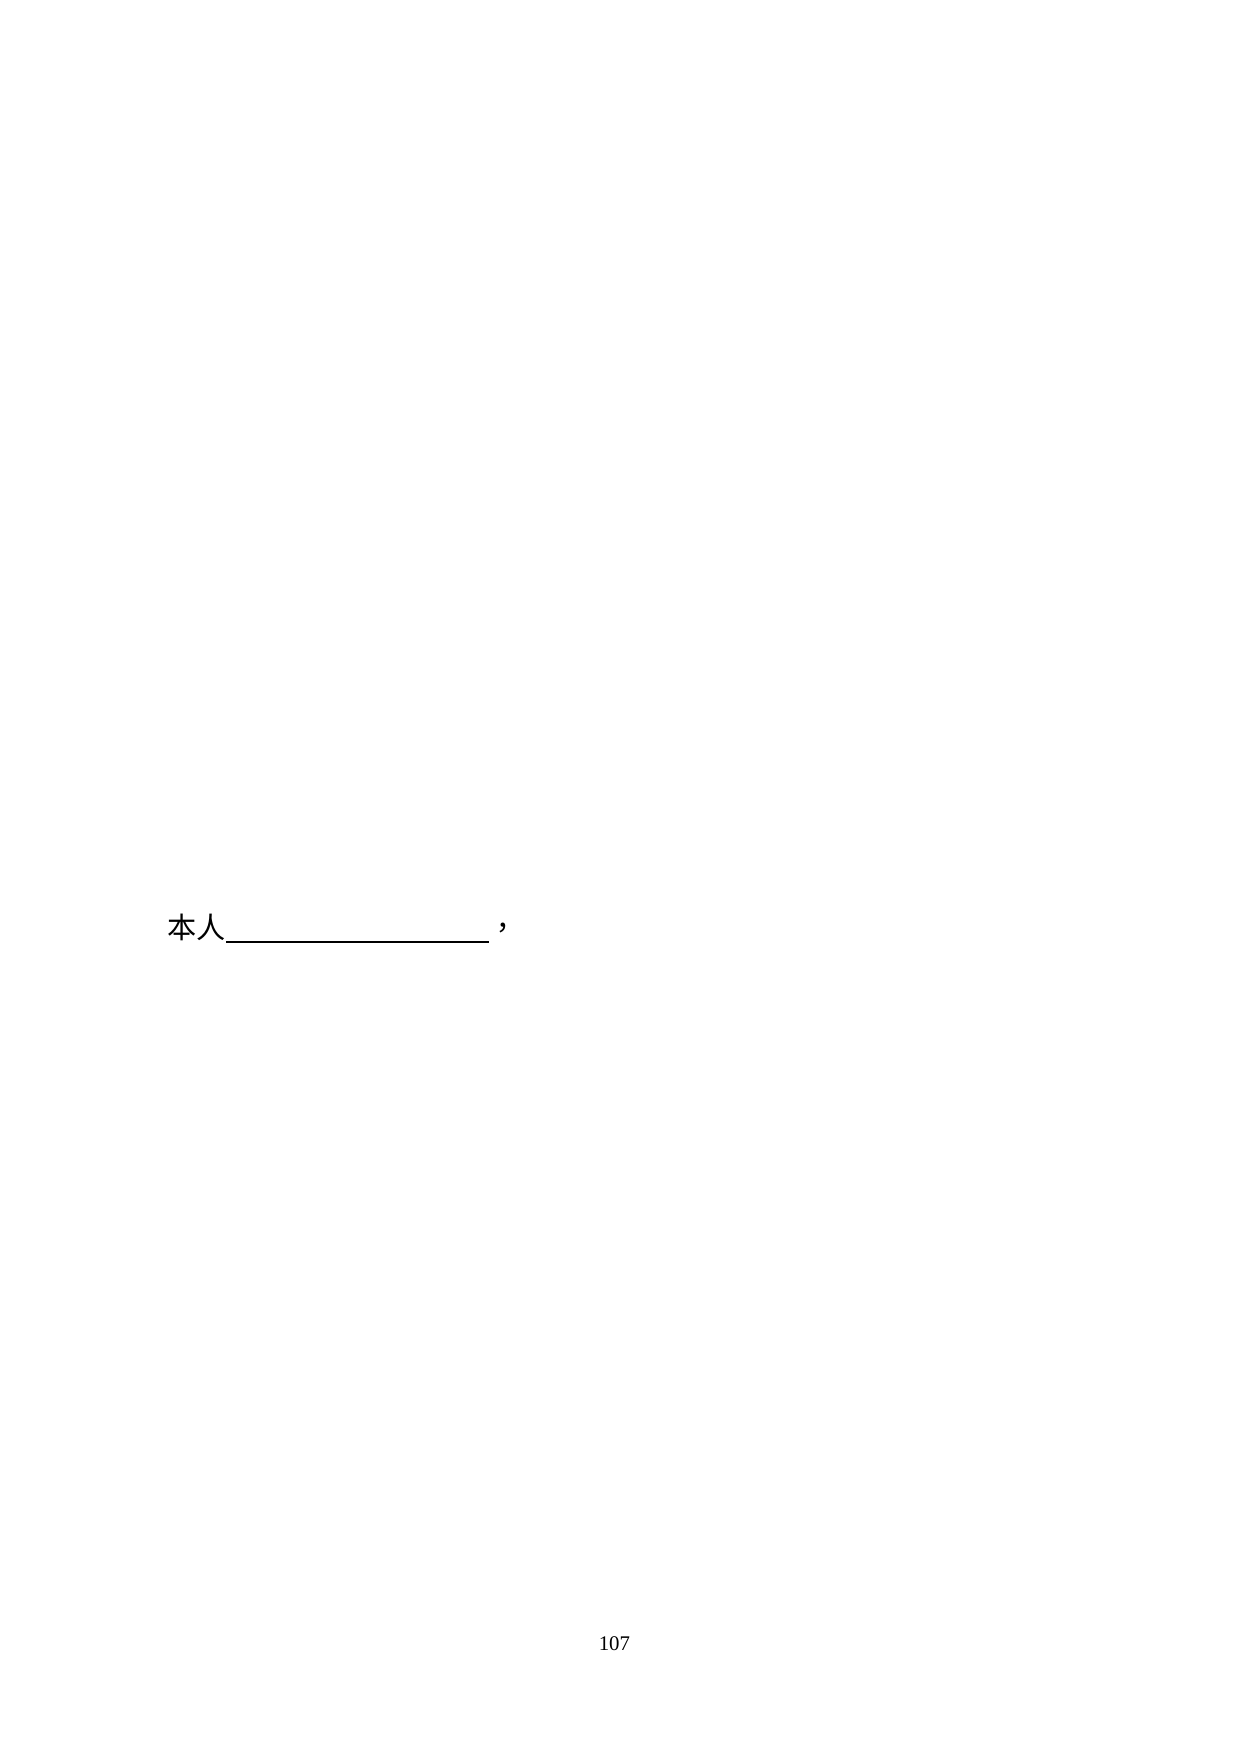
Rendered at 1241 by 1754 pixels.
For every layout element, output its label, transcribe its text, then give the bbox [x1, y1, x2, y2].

text 本人 ， [94, 884, 1134, 947]
